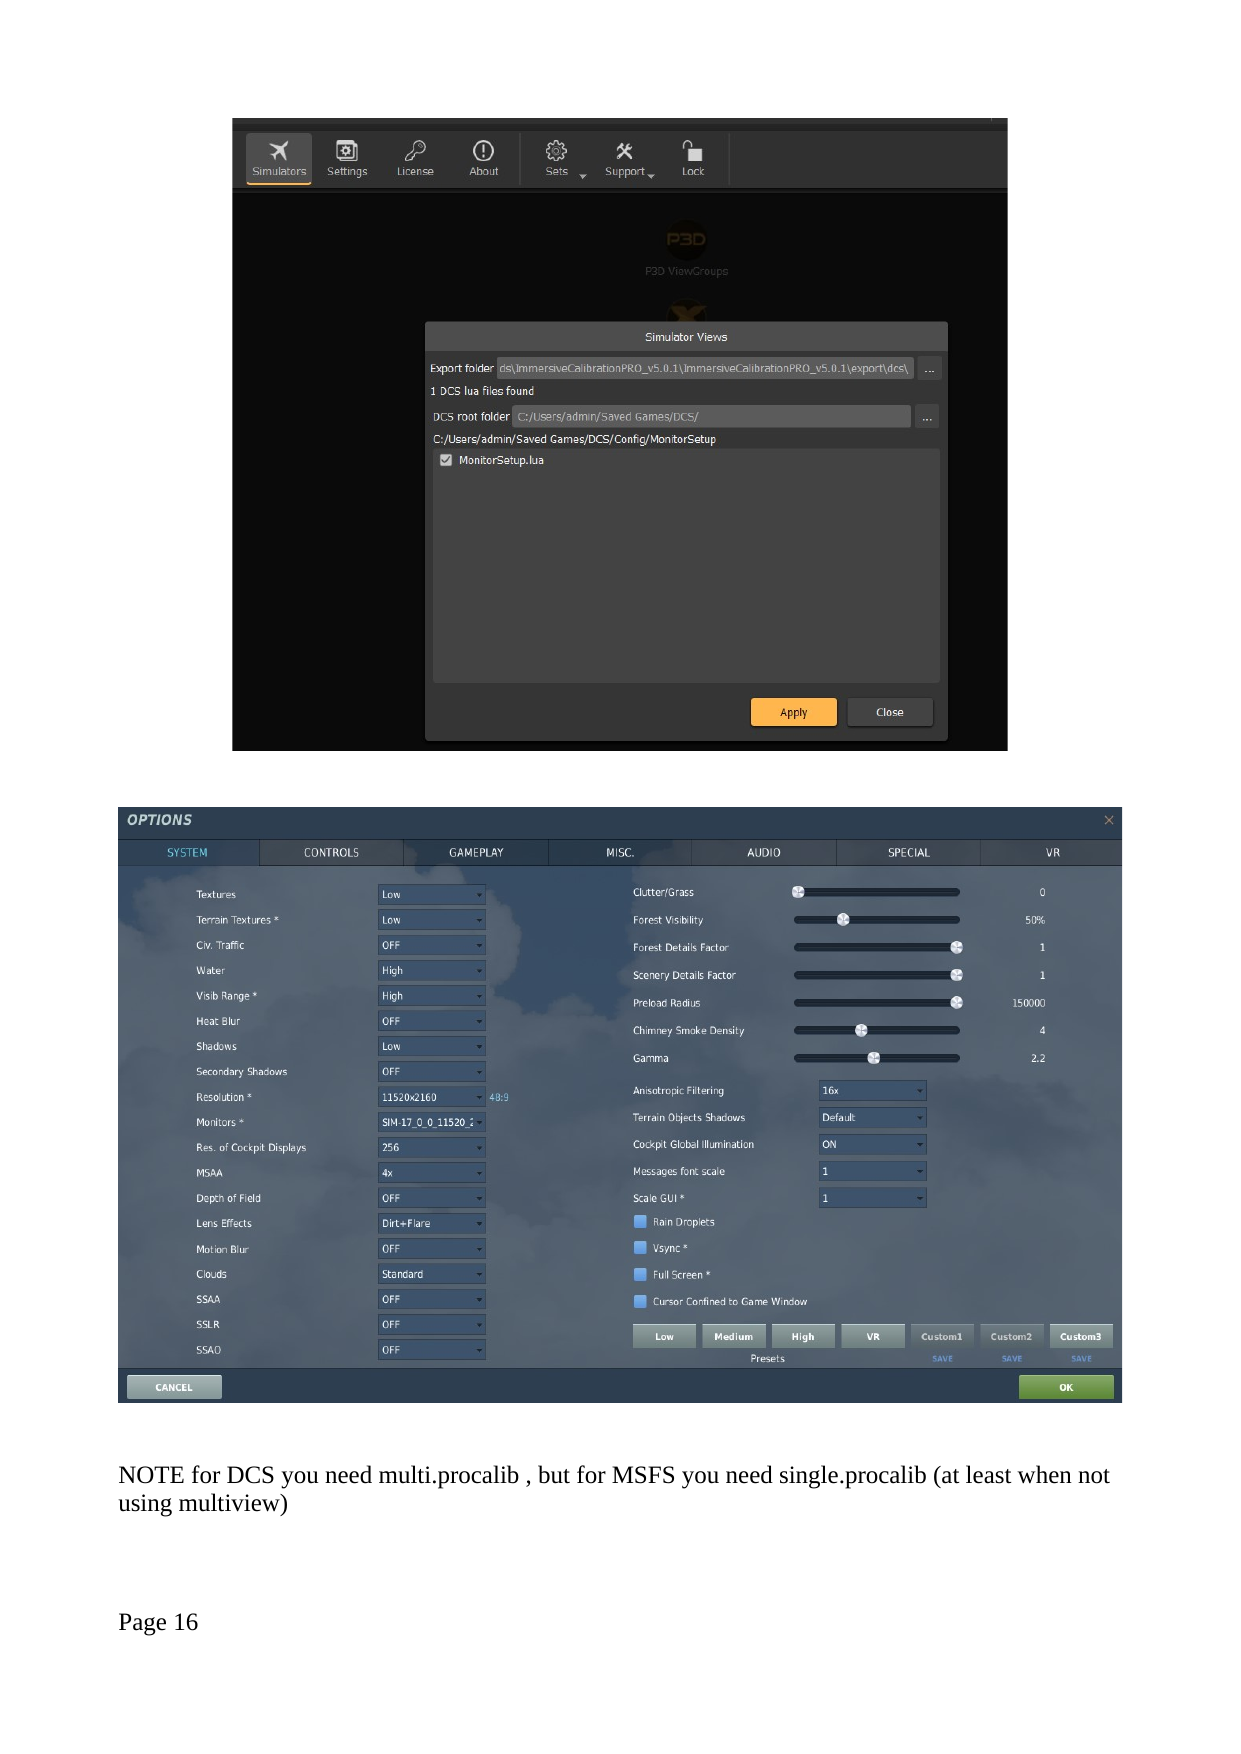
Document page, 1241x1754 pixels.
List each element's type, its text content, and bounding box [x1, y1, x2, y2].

picture [118, 807, 1123, 1403]
text NOTE for DCS you need multi.procalib , but for MSFS you need single.procalib (at least when not using multiview) [118, 1460, 1122, 1517]
picture [232, 118, 1008, 751]
